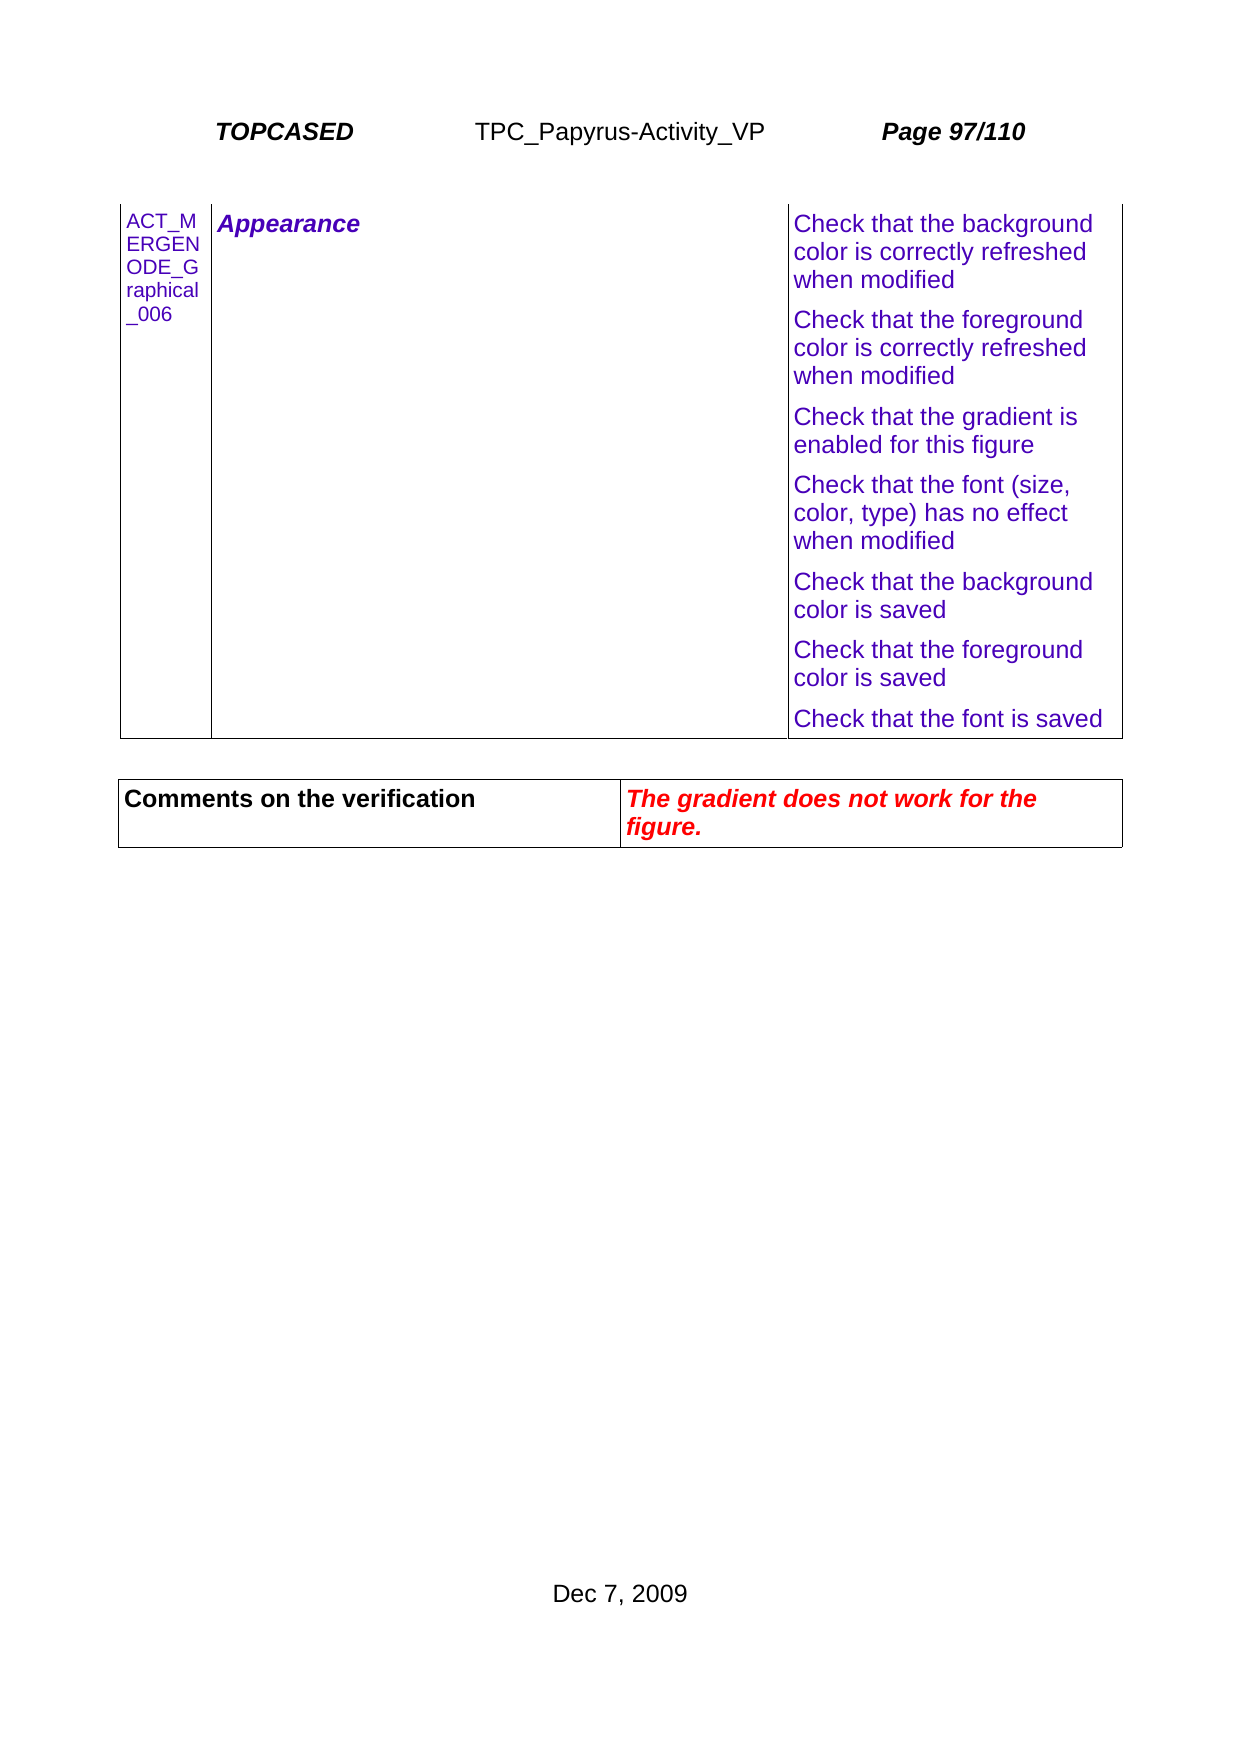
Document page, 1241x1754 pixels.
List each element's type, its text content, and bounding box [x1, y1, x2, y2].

table_cell Appearance [212, 204, 787, 738]
table_header The gradient does not work for the figure. [621, 780, 1122, 847]
table_cell Check that the background color is correctly refreshed when modified Check that the foreground color is correctly refreshed when modified Check that the gradient is enabled for this figure Check that the font (size, color, type) has no effect when modified Check that the background color is saved Check that the foreground color is saved Check that the font is saved [789, 204, 1122, 738]
table_cell ACT_MERGENODE_Graphical_006 [121, 204, 211, 738]
table_header Comments on the verification [119, 780, 620, 847]
